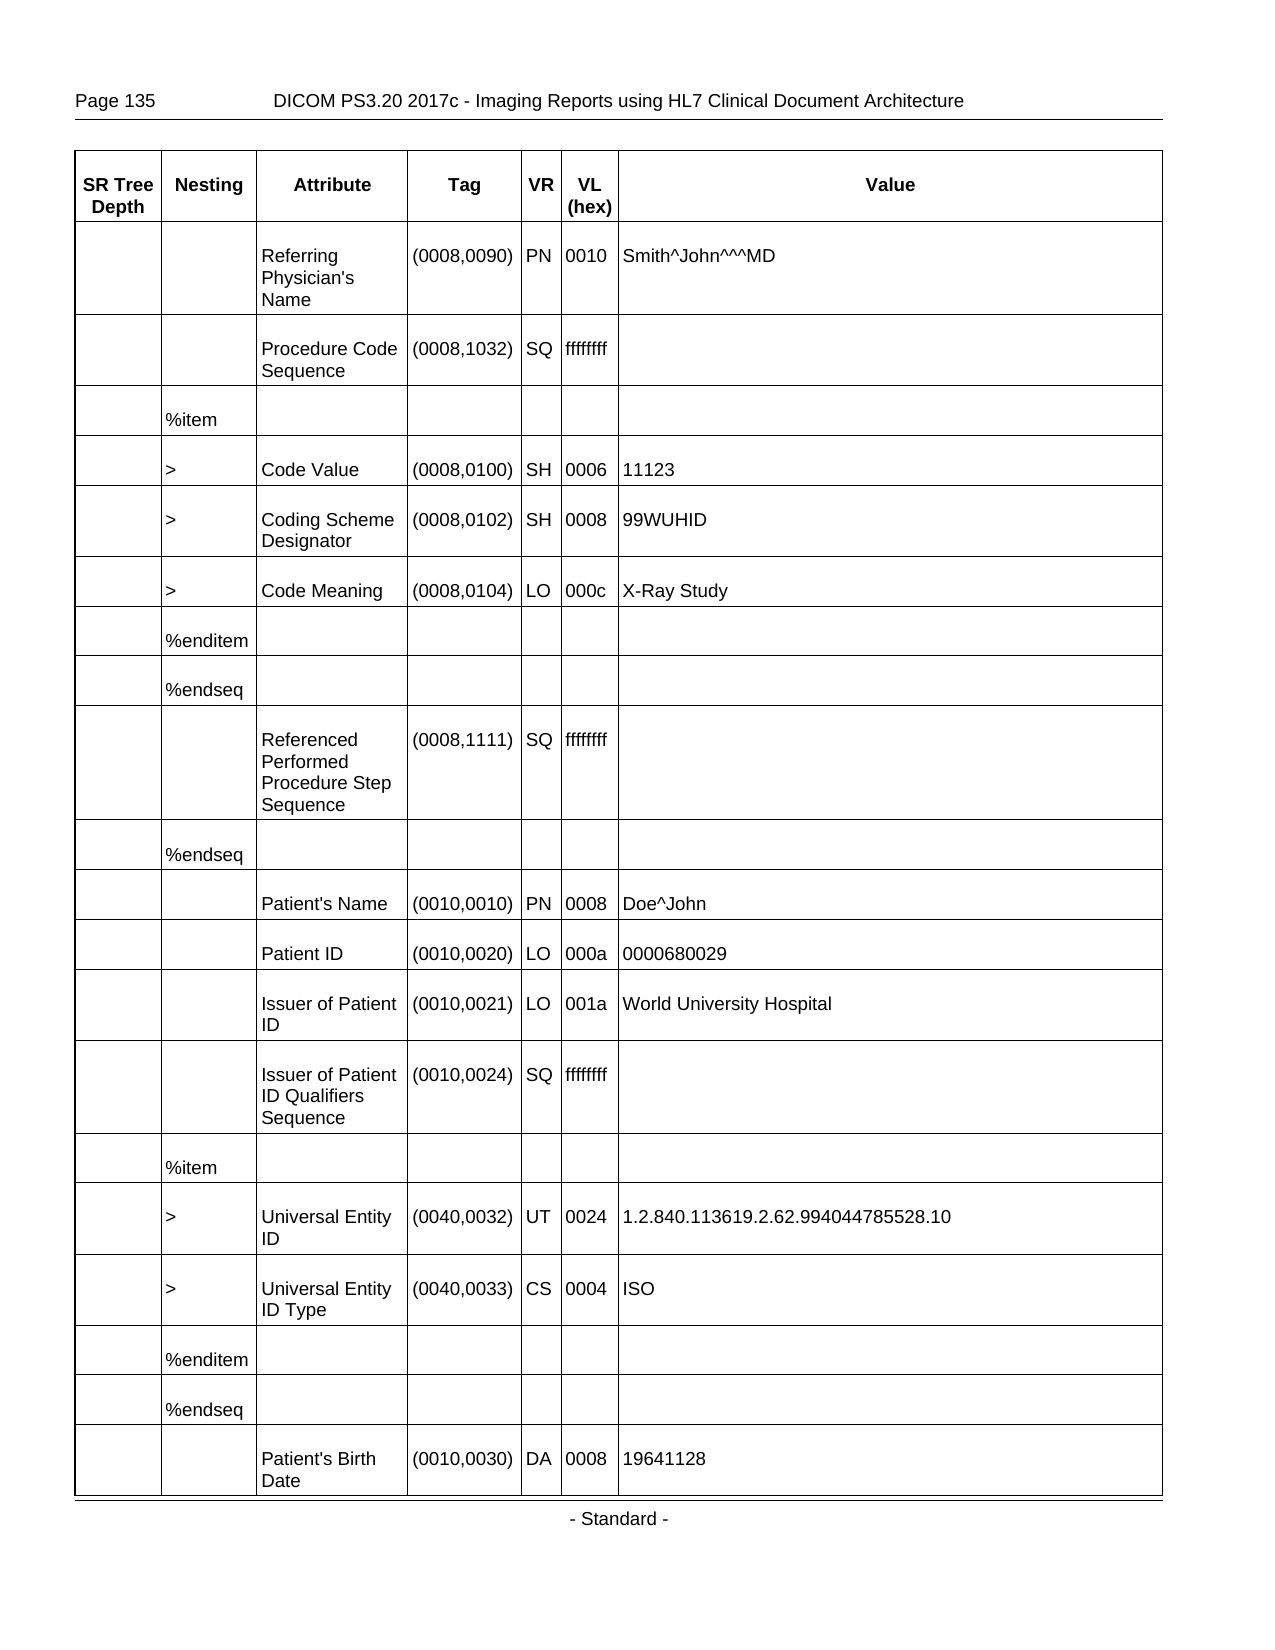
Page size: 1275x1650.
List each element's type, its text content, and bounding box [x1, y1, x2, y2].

table_cell [76, 1134, 161, 1182]
table_cell [76, 222, 161, 314]
table_cell [522, 1326, 561, 1374]
table_header VL (hex) [562, 151, 618, 221]
table_cell [76, 920, 161, 968]
table_cell (0040,0033) [408, 1255, 521, 1325]
table_cell [76, 870, 161, 919]
table_cell [522, 607, 561, 655]
table_cell Universal Entity ID [257, 1183, 407, 1253]
table_cell [522, 1134, 561, 1182]
table_cell 0000680029 [619, 920, 1162, 968]
table_cell 000c [562, 557, 618, 606]
table_cell DA [522, 1425, 561, 1495]
table_cell SH [522, 436, 561, 485]
table_cell [522, 820, 561, 869]
table_cell SQ [522, 1041, 561, 1132]
table_cell [562, 1326, 618, 1374]
table_cell [76, 557, 161, 606]
table_cell [257, 607, 407, 655]
table_cell 1.2.840.113619.2.62.994044785528.10 [619, 1183, 1162, 1253]
table_cell 19641128 [619, 1425, 1162, 1495]
table_cell 0024 [562, 1183, 618, 1253]
table_cell [619, 1375, 1162, 1424]
table_header Nesting [162, 151, 256, 221]
table_cell [257, 1375, 407, 1424]
table_cell [522, 386, 561, 435]
table_cell (0008,1111) [408, 706, 521, 819]
table_header Attribute [257, 151, 407, 221]
table_cell LO [522, 920, 561, 968]
table_cell (0008,0090) [408, 222, 521, 314]
table_cell [408, 820, 521, 869]
table_cell Coding Scheme Designator [257, 486, 407, 556]
table_cell %enditem [162, 1326, 256, 1374]
table_cell [257, 1134, 407, 1182]
table_cell 0010 [562, 222, 618, 314]
table_cell (0008,0100) [408, 436, 521, 485]
table_cell (0008,0104) [408, 557, 521, 606]
table_cell [162, 920, 256, 968]
table_cell %endseq [162, 1375, 256, 1424]
table_cell LO [522, 557, 561, 606]
table_cell ffffffff [562, 315, 618, 385]
table_cell 0008 [562, 486, 618, 556]
table_cell [162, 870, 256, 919]
table_cell SQ [522, 315, 561, 385]
table_cell (0010,0024) [408, 1041, 521, 1132]
table_cell Procedure Code Sequence [257, 315, 407, 385]
table_cell 0006 [562, 436, 618, 485]
table_cell (0040,0032) [408, 1183, 521, 1253]
table_cell [76, 1183, 161, 1253]
table_header SR Tree Depth [76, 151, 161, 221]
table_cell 000a [562, 920, 618, 968]
table_cell Issuer of Patient ID [257, 970, 407, 1040]
table_cell [562, 1375, 618, 1424]
table_cell 001a [562, 970, 618, 1040]
table_cell [76, 820, 161, 869]
table_cell %endseq [162, 820, 256, 869]
table_cell World University Hospital [619, 970, 1162, 1040]
table_cell %enditem [162, 607, 256, 655]
table_cell [257, 386, 407, 435]
table_cell [408, 656, 521, 705]
table_cell ffffffff [562, 706, 618, 819]
table_cell [619, 820, 1162, 869]
table_cell [76, 486, 161, 556]
table_cell 0008 [562, 870, 618, 919]
table_cell 11123 [619, 436, 1162, 485]
table_cell > [162, 436, 256, 485]
table_cell > [162, 1183, 256, 1253]
table_cell (0010,0030) [408, 1425, 521, 1495]
table_cell %endseq [162, 656, 256, 705]
table_cell Referenced Performed Procedure Step Sequence [257, 706, 407, 819]
table_cell [76, 1041, 161, 1132]
table_cell (0010,0020) [408, 920, 521, 968]
table_cell [408, 386, 521, 435]
table_cell ffffffff [562, 1041, 618, 1132]
table_cell LO [522, 970, 561, 1040]
table_cell (0008,0102) [408, 486, 521, 556]
table_cell ISO [619, 1255, 1162, 1325]
table_cell [522, 1375, 561, 1424]
table_cell > [162, 1255, 256, 1325]
table_cell %item [162, 386, 256, 435]
table_cell [76, 970, 161, 1040]
table_cell [562, 1134, 618, 1182]
table_cell Issuer of Patient ID Qualifiers Sequence [257, 1041, 407, 1132]
table_cell [162, 315, 256, 385]
table_cell [619, 607, 1162, 655]
table_cell Patient's Birth Date [257, 1425, 407, 1495]
table_cell [408, 1326, 521, 1374]
table_cell [162, 1425, 256, 1495]
table_cell Smith^John^^^MD [619, 222, 1162, 314]
table_cell [257, 656, 407, 705]
table_cell X-Ray Study [619, 557, 1162, 606]
table_cell [619, 315, 1162, 385]
table_cell [76, 315, 161, 385]
table_cell 99WUHID [619, 486, 1162, 556]
table_cell [619, 1134, 1162, 1182]
table_cell [562, 386, 618, 435]
table_cell [76, 656, 161, 705]
table_cell [408, 1375, 521, 1424]
table_cell [76, 1326, 161, 1374]
table_cell > [162, 486, 256, 556]
table_cell [619, 386, 1162, 435]
table_cell [562, 607, 618, 655]
table_cell [162, 706, 256, 819]
table_cell [619, 706, 1162, 819]
table_cell PN [522, 222, 561, 314]
table_cell [76, 386, 161, 435]
table_cell [162, 970, 256, 1040]
table_cell [408, 1134, 521, 1182]
table_cell (0010,0021) [408, 970, 521, 1040]
table_cell [408, 607, 521, 655]
table_cell 0008 [562, 1425, 618, 1495]
table_cell [162, 222, 256, 314]
table_cell Referring Physician's Name [257, 222, 407, 314]
table_cell (0008,1032) [408, 315, 521, 385]
table_cell [257, 820, 407, 869]
table_cell Patient ID [257, 920, 407, 968]
table_cell [619, 1326, 1162, 1374]
table_cell [619, 656, 1162, 705]
table_cell Doe^John [619, 870, 1162, 919]
table_header VR [522, 151, 561, 221]
table_cell UT [522, 1183, 561, 1253]
table_cell [76, 1255, 161, 1325]
table_cell (0010,0010) [408, 870, 521, 919]
table_cell [562, 656, 618, 705]
table_cell [76, 706, 161, 819]
table_cell [76, 436, 161, 485]
table_cell [76, 607, 161, 655]
table_cell SQ [522, 706, 561, 819]
table_cell [562, 820, 618, 869]
table_header Tag [408, 151, 521, 221]
table_cell %item [162, 1134, 256, 1182]
table_cell Patient's Name [257, 870, 407, 919]
table_cell [76, 1375, 161, 1424]
table_cell [76, 1425, 161, 1495]
table_cell [619, 1041, 1162, 1132]
table_cell 0004 [562, 1255, 618, 1325]
table_cell PN [522, 870, 561, 919]
table_cell [257, 1326, 407, 1374]
table_cell CS [522, 1255, 561, 1325]
table_cell [162, 1041, 256, 1132]
table_cell [522, 656, 561, 705]
table_cell Code Meaning [257, 557, 407, 606]
table_cell Code Value [257, 436, 407, 485]
table_cell > [162, 557, 256, 606]
table_cell SH [522, 486, 561, 556]
table_cell Universal Entity ID Type [257, 1255, 407, 1325]
table_header Value [619, 151, 1162, 221]
